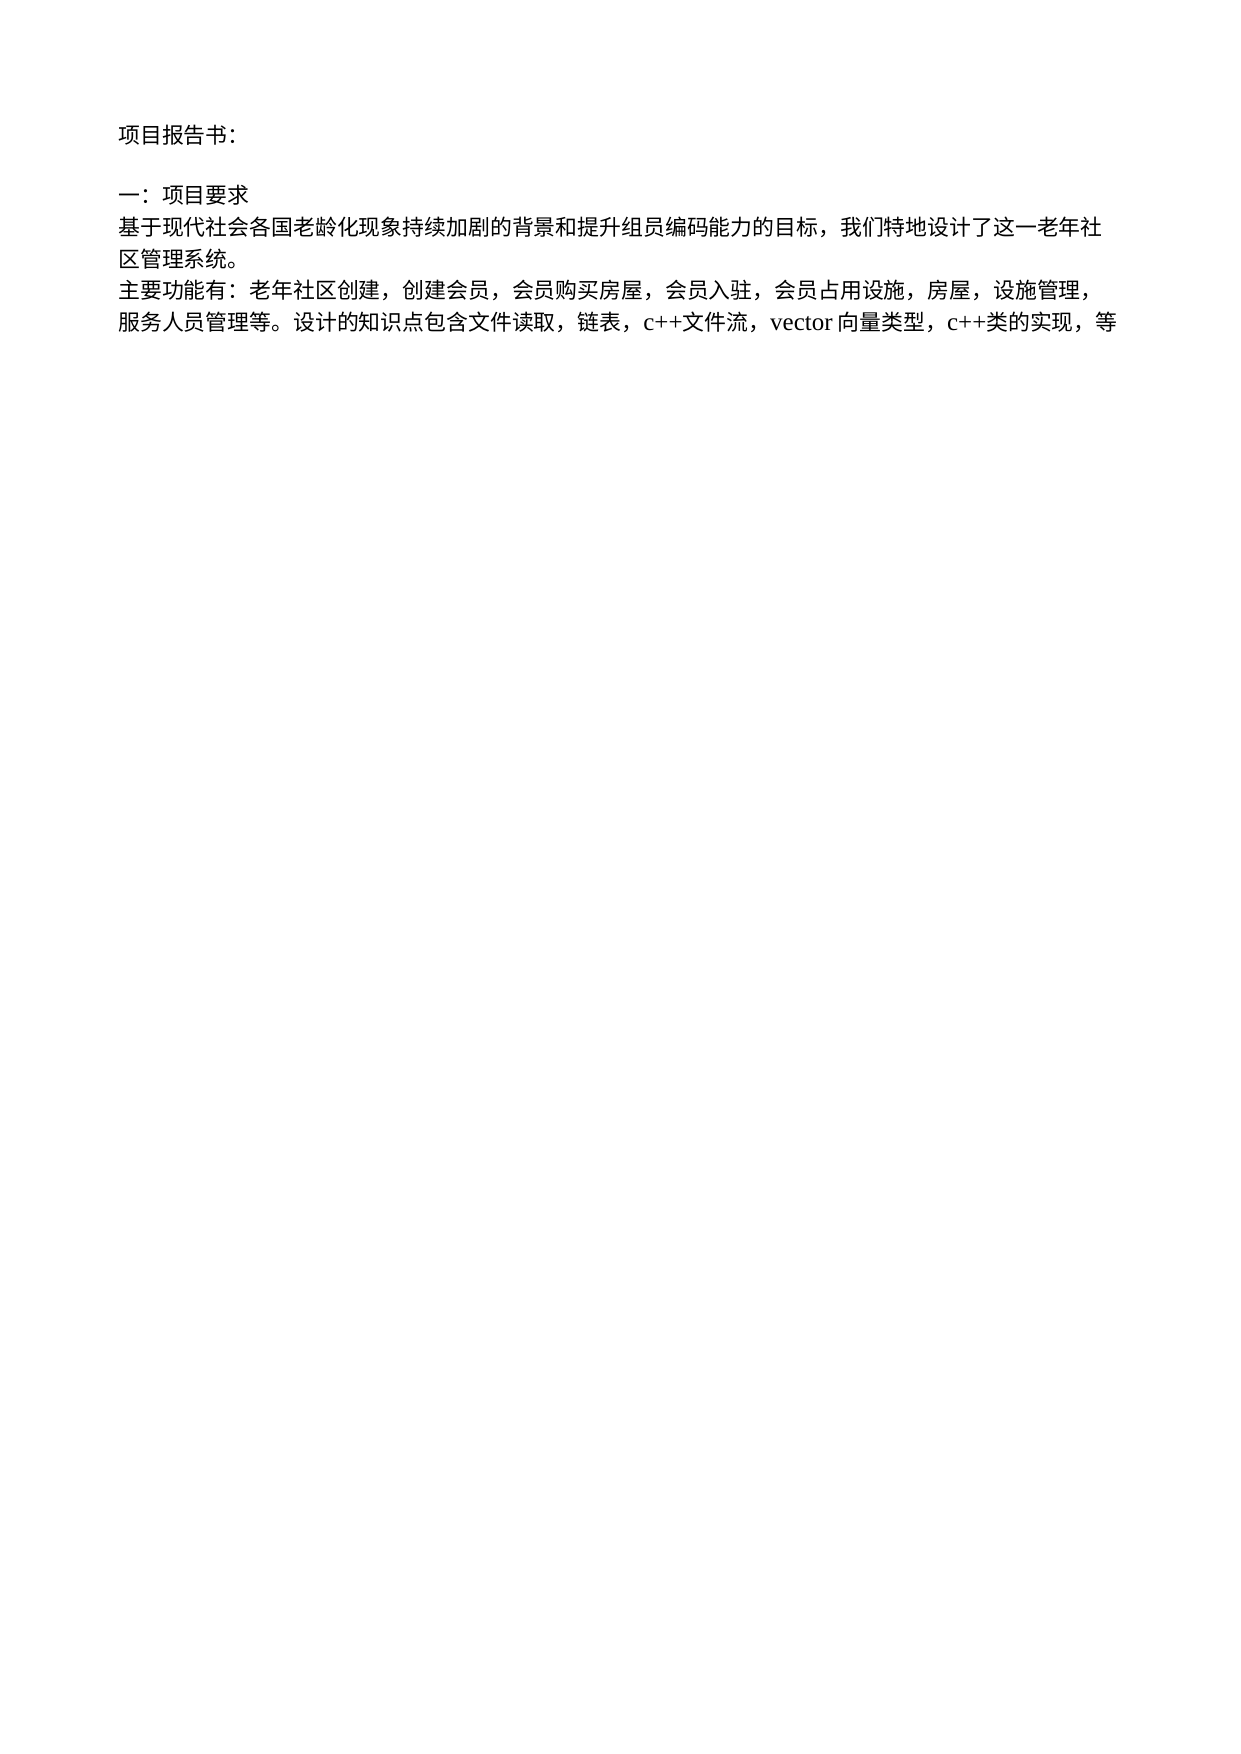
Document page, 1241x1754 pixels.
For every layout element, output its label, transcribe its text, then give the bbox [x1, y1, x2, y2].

text 一：项目要求 [118, 178, 1122, 210]
text 主要功能有：老年社区创建，创建会员，会员购买房屋，会员入驻，会员占用设施，房屋，设施管理，服务人员管理等。设计的知识点包含文件读取，链表，c++文件流，vector向量类型，c++类的实现，等 [118, 273, 1122, 337]
text 基于现代社会各国老龄化现象持续加剧的背景和提升组员编码能力的目标，我们特地设计了这一老年社区管理系统。 [118, 210, 1122, 273]
text 项目报告书： [118, 118, 1122, 150]
